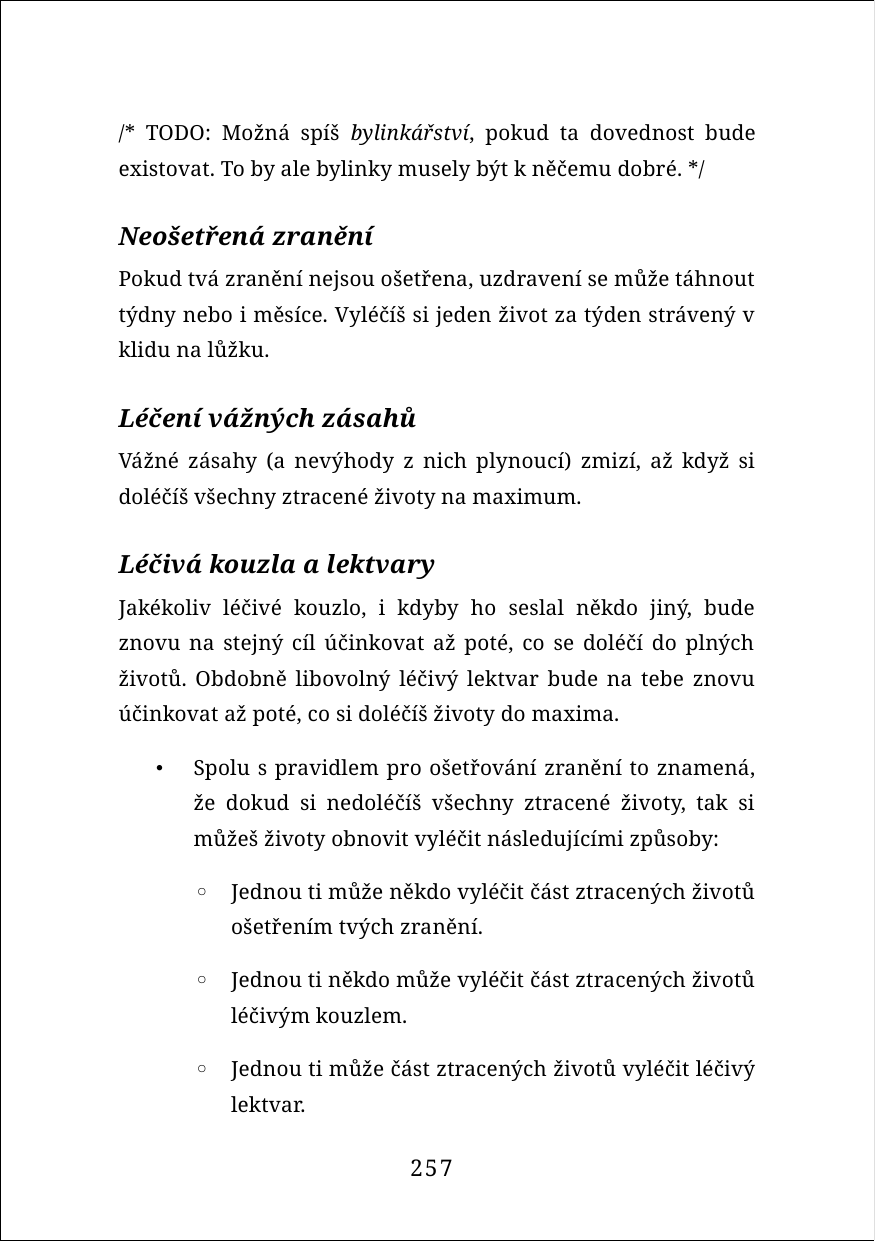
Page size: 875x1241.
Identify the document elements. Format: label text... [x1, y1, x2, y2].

text Vážné zásahy (a nevýhody z nich plynoucí) zmizí, až když si doléčíš všechny ztracené životy na maximum. [118, 446, 756, 510]
list Spolu s pravidlem pro ošetřování zranění to znamená, že dokud si nedoléčíš všechny ztracené životy, tak si můžeš životy obnovit vyléčit následujícími způsoby: [156, 753, 756, 852]
text Pokud tvá zranění nejsou ošetřena, uzdravení se může táhnout týdny nebo i měsíce. Vyléčíš si jeden život za týden strávený v klidu na lůžku. [118, 264, 756, 364]
subtitle Neošetřená zranění [118, 219, 756, 253]
list Jednou ti může část ztracených životů vyléčit léčivý lektvar. [193, 1054, 756, 1118]
text /* TODO: Možná spíš bylinkářství, pokud ta dovednost bude existovat. To by ale bylinky musely být k něčemu dobré. */ [118, 118, 756, 182]
list Jednou ti někdo může vyléčit část ztracených životů léčivým kouzlem. [193, 966, 756, 1029]
list Jednou ti může někdo vyléčit část ztracených životů ošetřením tvých zranění. [193, 877, 756, 941]
subtitle Léčivá kouzla a lektvary [118, 547, 756, 581]
subtitle Léčení vážných zásahů [118, 401, 756, 435]
text Jakékoliv léčivé kouzlo, i kdyby ho seslal někdo jiný, bude znovu na stejný cíl účinkovat až poté, co se doléčí do plných životů. Obdobně libovolný léčivý lektvar bude na tebe znovu účinkovat až poté, co si doléčíš životy do maxima. [118, 593, 756, 728]
